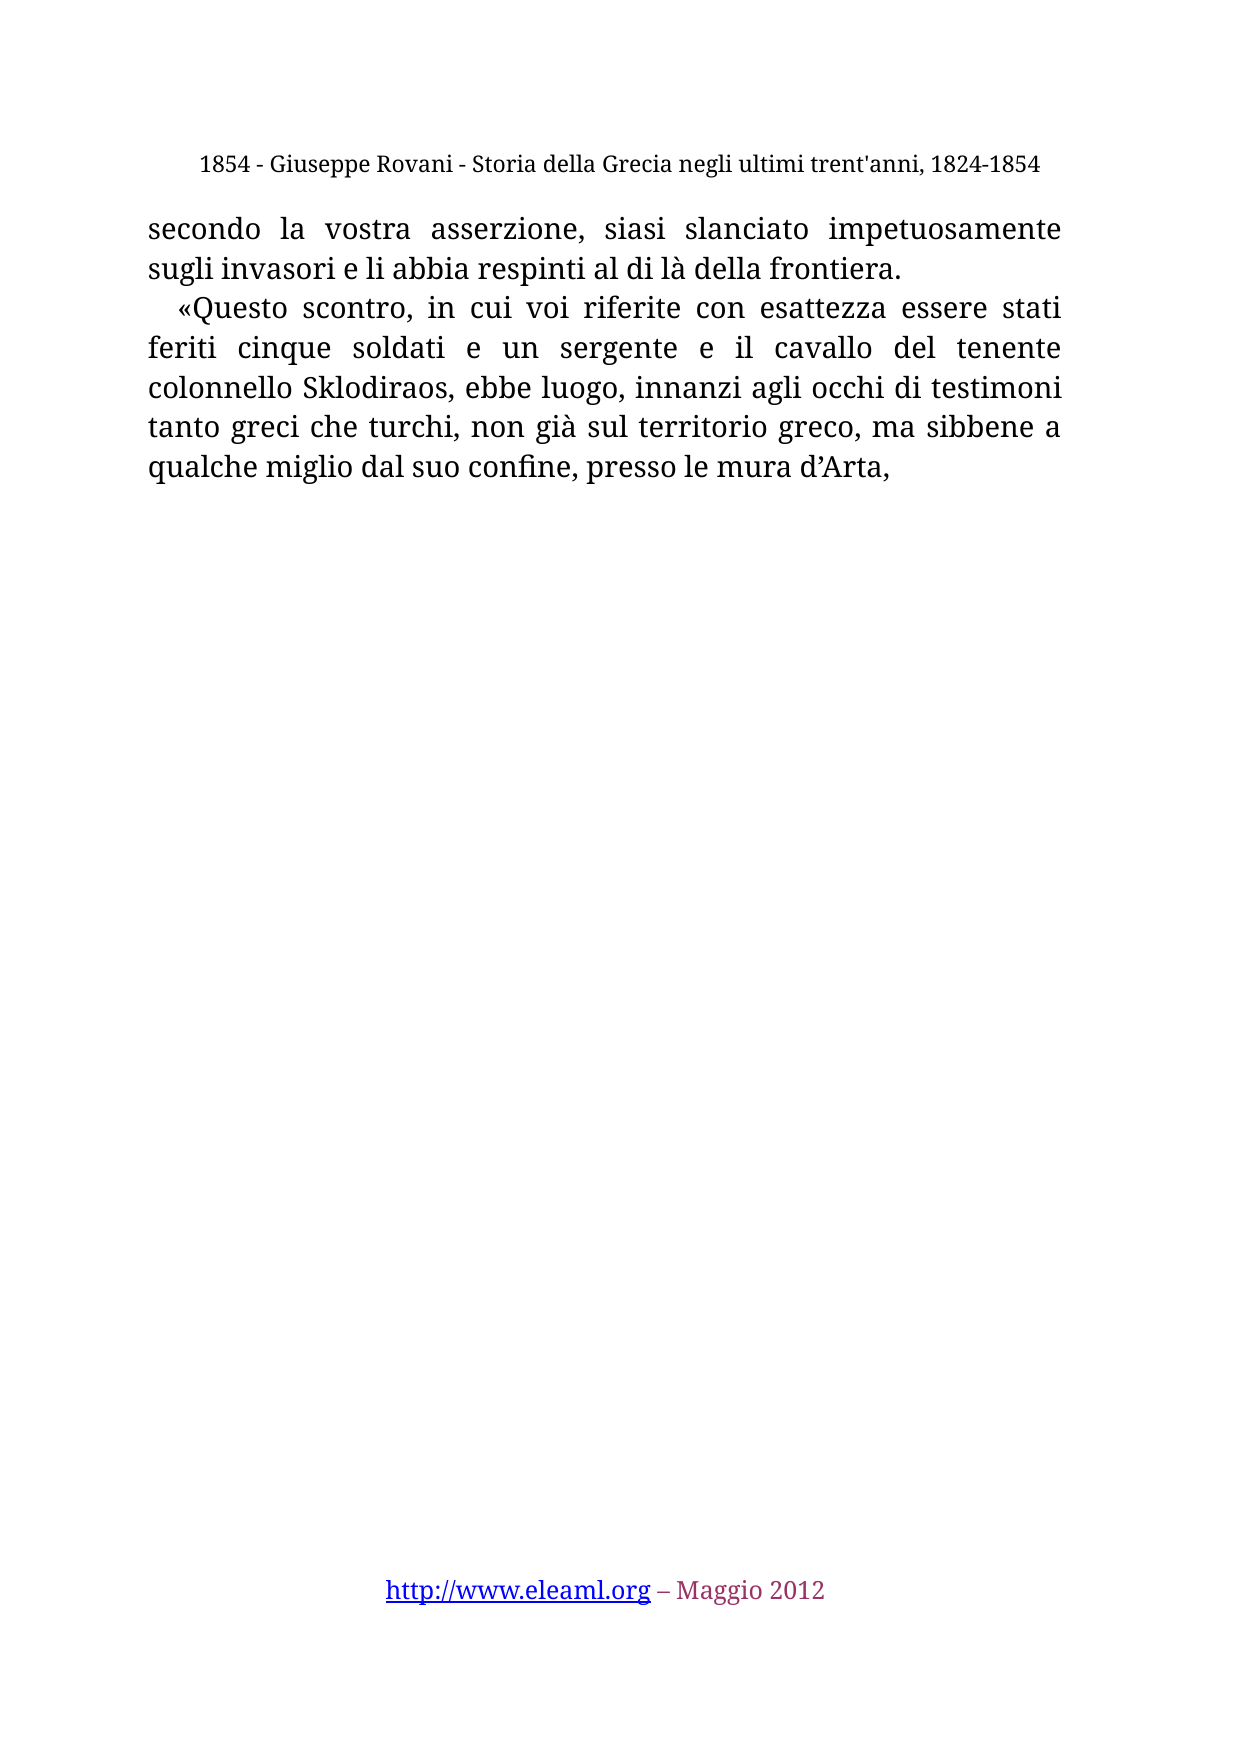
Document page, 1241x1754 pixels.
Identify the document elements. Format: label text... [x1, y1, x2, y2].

text «Questo scontro, in cui voi riferite con esattezza essere stati feriti cinque soldati e un sergente e il cavallo del tenente colonnello Sklodiraos, ebbe luogo, innanzi agli occhi di testimoni tanto greci che turchi, non già sul territorio greco, ma sibbene a qualche miglio dal suo confine, presso le mura d’Arta, [148, 288, 1063, 486]
text secondo la vostra asserzione, siasi slanciato impetuosamente sugli invasori e li abbia respinti al di là della frontiera. [148, 208, 1063, 288]
